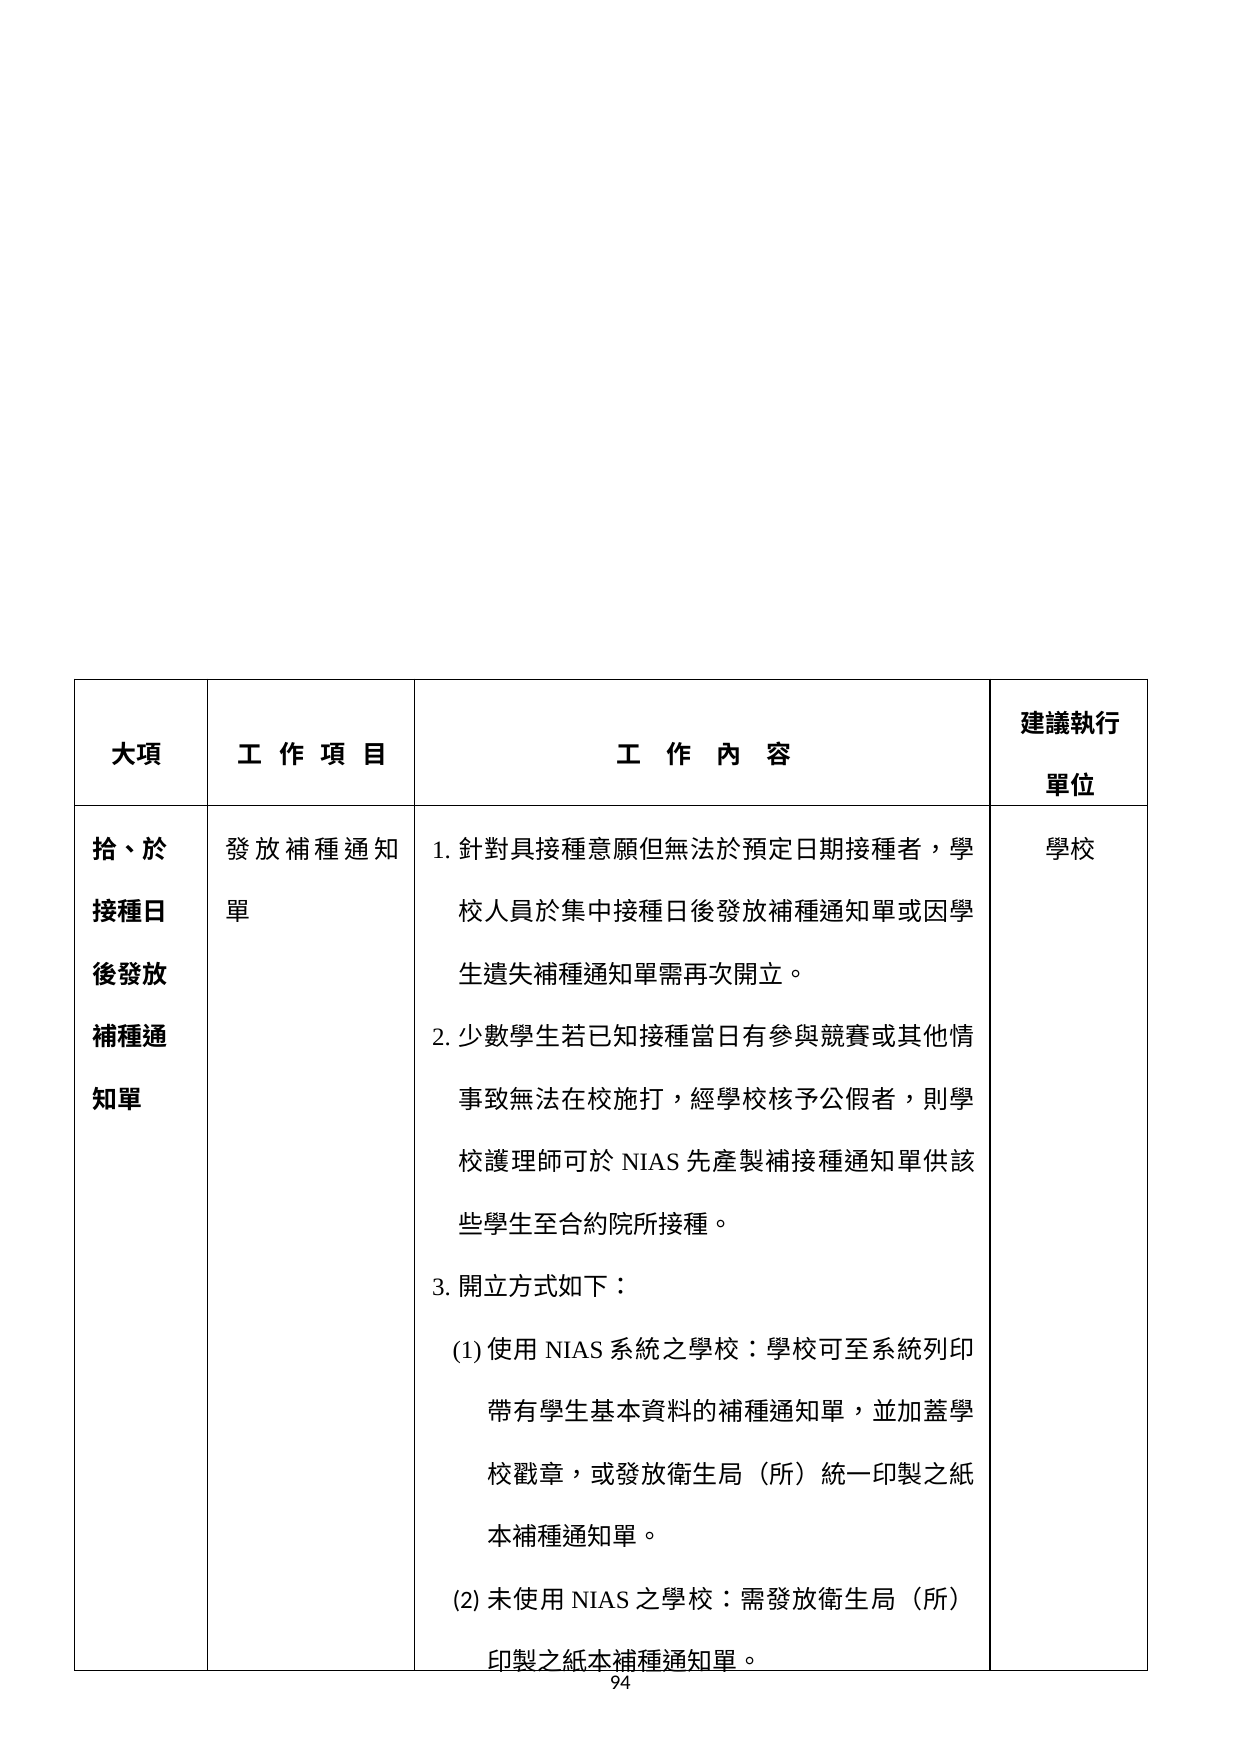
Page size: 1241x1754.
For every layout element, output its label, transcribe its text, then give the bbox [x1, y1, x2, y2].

table_header 工作項目 [208, 680, 414, 804]
table_header 工作內容 [415, 680, 989, 804]
table_cell 發放補種通知單 [208, 806, 414, 1669]
table_header 建議執行單位 [991, 680, 1147, 804]
table_cell 拾、於接種日後發放補種通知單 [75, 806, 207, 1669]
table_cell 學校 [991, 806, 1147, 1669]
table_cell 針對具接種意願但無法於預定日期接種者，學校人員於集中接種日後發放補種通知單或因學生遺失補種通知單需再次開立。 少數學生若已知接種當日有參與競賽或其他情事致無法在校施打，經學校核予公假者，則學校護理師可於NIAS先產製補接種通知單供該些學生至合約院所接種。 開立方式如下： 使用NIAS系統之學校：學校可至系統列印帶有學生基本資料的補種通知單，並加蓋學校戳章，或發放衛生局（所）統一印製之紙本補種通知單。 未使用NIAS之學校：需發放衛生局（所）印製之紙本補種通知單。 [415, 806, 989, 1669]
table_header 大項 [75, 680, 207, 804]
